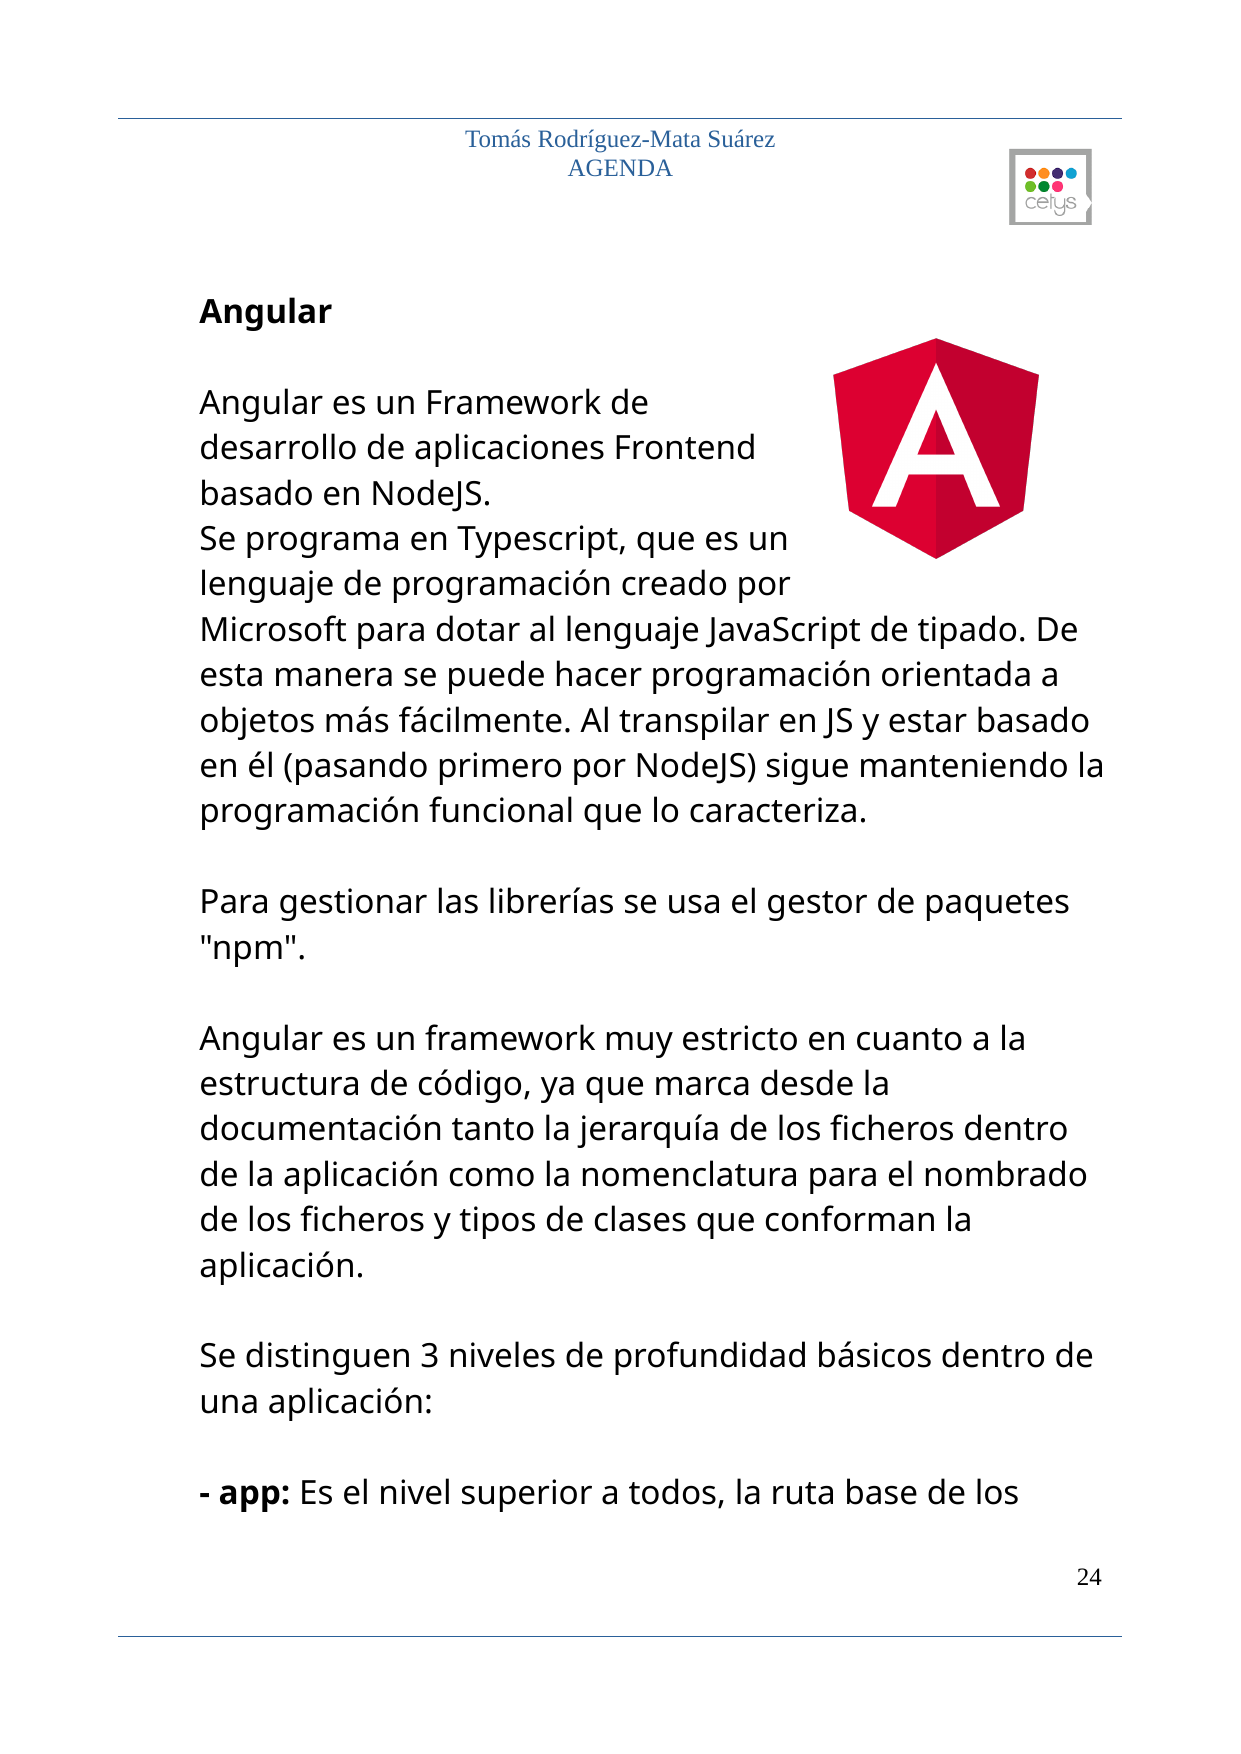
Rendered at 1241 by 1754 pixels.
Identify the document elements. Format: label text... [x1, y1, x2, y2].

picture [986, 124, 1117, 225]
picture [798, 305, 1074, 581]
list Angular Angular es un Framework de desarrollo de aplicaciones Frontend basado en NodeJS. Se programa en Typescript, que es un lenguaje de programación creado por Microsoft para dotar al lenguaje JavaScript de tipado. De esta manera se puede hacer programación orientada a objetos más fácilmente. Al transpilar en JS y estar basado en él (pasando primero por NodeJS) sigue manteniendo la programación funcional que lo caracteriza. Para gestionar las librerías se usa el gestor de paquetes "npm". Angular es un framework muy estricto en cuanto a la estructura de código, ya que marca desde la documentación tanto la jerarquía de los ficheros dentro de la aplicación como la nomenclatura para el nombrado de los ficheros y tipos de clases que conforman la aplicación. Se distinguen 3 niveles de profundidad básicos dentro de una aplicación: - app: Es el nivel superior a todos, la ruta base de los [162, 242, 1116, 1514]
